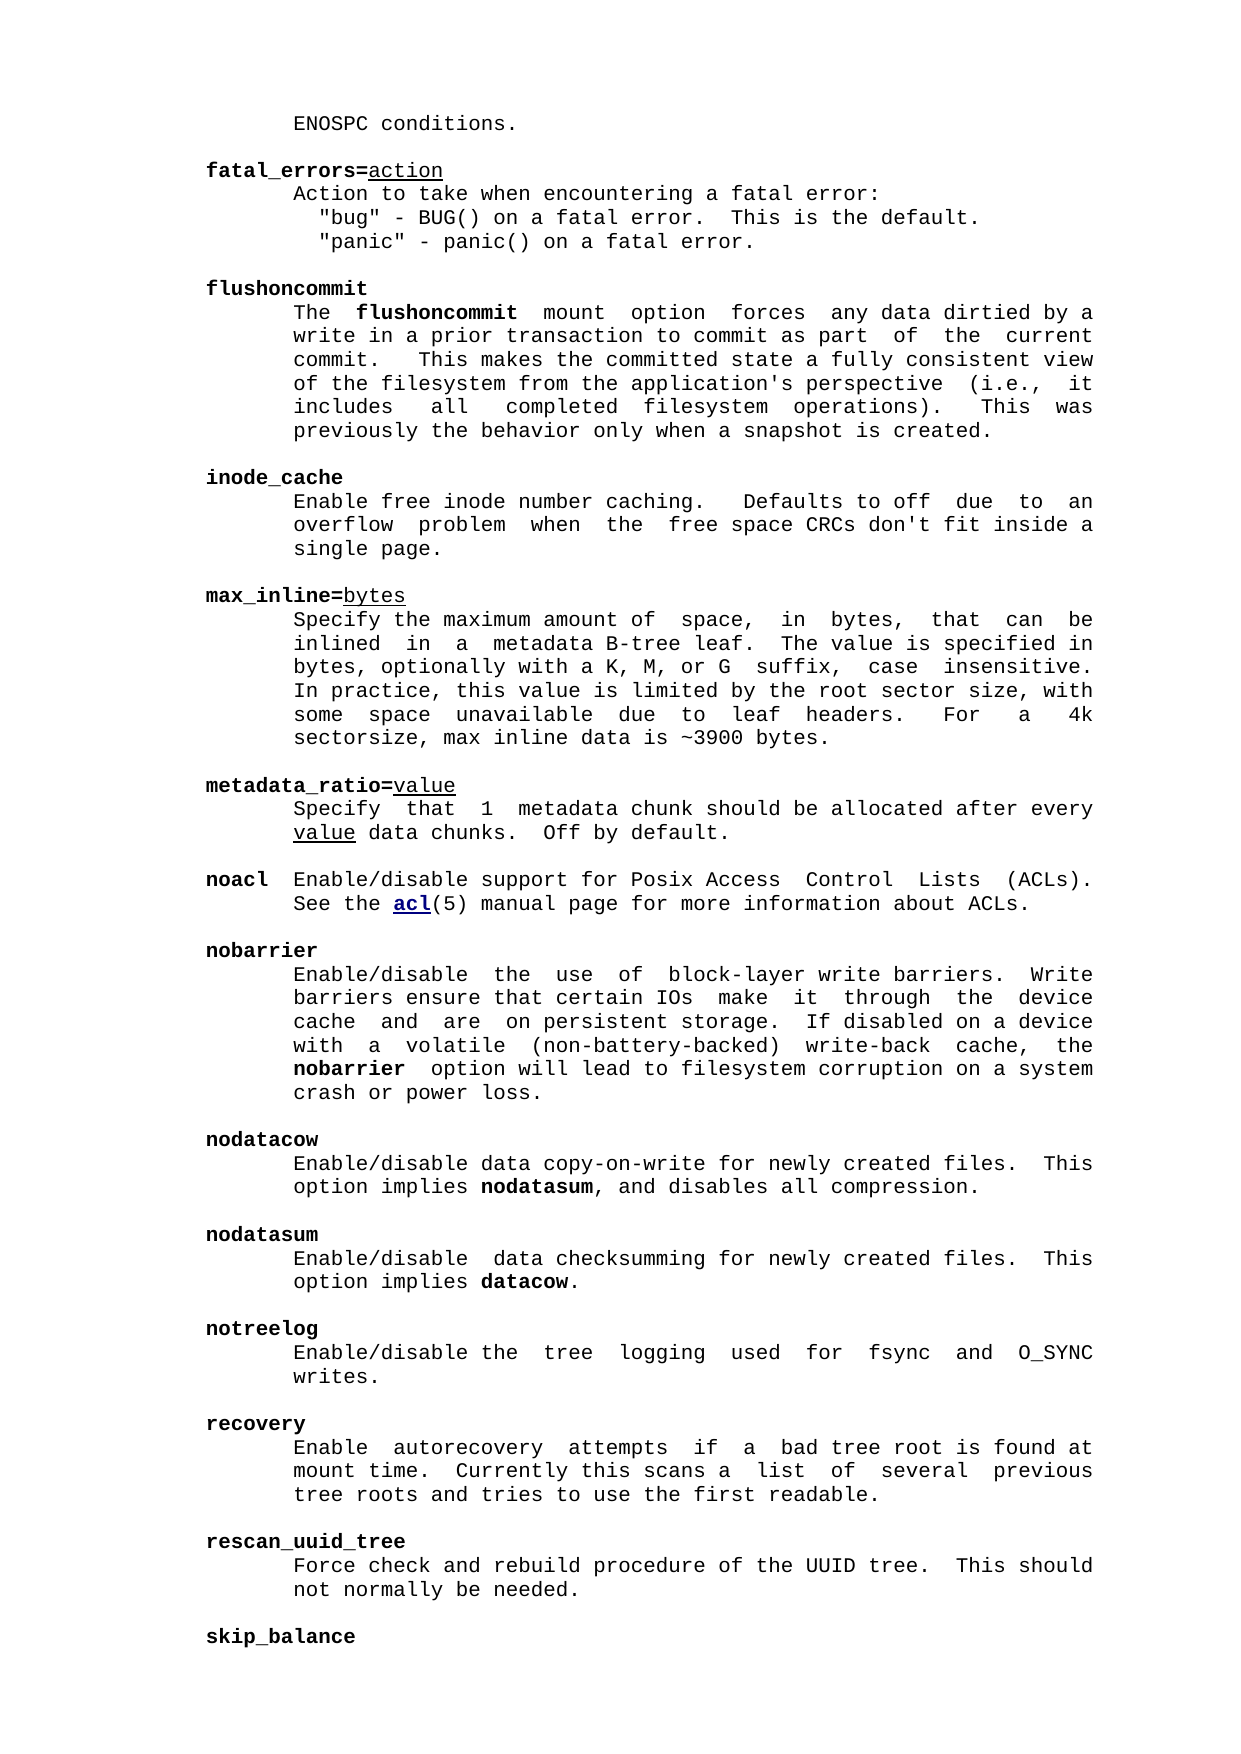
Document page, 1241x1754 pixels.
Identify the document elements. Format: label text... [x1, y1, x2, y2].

text Enable autorecovery attempts if a bad tree root is found at [118, 1437, 1122, 1460]
text commit. This makes the committed state a fully consistent view [118, 349, 1122, 373]
text nobarrier option will lead to filesystem corruption on a system [118, 1058, 1122, 1082]
text value data chunks. Off by default. [118, 822, 1122, 846]
text Enable/disable the tree logging used for fsync and O_SYNC [118, 1342, 1122, 1366]
text "bug" - BUG() on a fatal error. This is the default. [118, 207, 1122, 231]
text with a volatile (non-battery-backed) write-back cache, the [118, 1035, 1122, 1058]
text of the filesystem from the application's perspective (i.e., it [118, 373, 1122, 396]
text bytes, optionally with a K, M, or G suffix, case insensitive. [118, 656, 1122, 680]
text some space unavailable due to leaf headers. For a 4k [118, 704, 1122, 727]
text includes all completed filesystem operations). This was [118, 396, 1122, 420]
text writes. [118, 1366, 1122, 1389]
text recovery [118, 1413, 1122, 1437]
text ENOSPC conditions. [118, 112, 1122, 136]
text flushoncommit [118, 278, 1122, 302]
text cache and are on persistent storage. If disabled on a device [118, 1011, 1122, 1035]
text nodatacow [118, 1129, 1122, 1153]
text notreelog [118, 1318, 1122, 1342]
text overflow problem when the free space CRCs don't fit inside a [118, 514, 1122, 538]
text nobarrier [118, 940, 1122, 964]
text tree roots and tries to use the first readable. [118, 1484, 1122, 1508]
text "panic" - panic() on a fatal error. [118, 231, 1122, 254]
text write in a prior transaction to commit as part of the current [118, 325, 1122, 349]
text skip_balance [118, 1626, 1122, 1649]
text fatal_errors=action [118, 160, 1122, 183]
text Specify the maximum amount of space, in bytes, that can be [118, 609, 1122, 633]
text sectorsize, max inline data is ~3900 bytes. [118, 727, 1122, 751]
text previously the behavior only when a snapshot is created. [118, 420, 1122, 443]
text metadata_ratio=value [118, 774, 1122, 798]
text max_inline=bytes [118, 585, 1122, 609]
text not normally be needed. [118, 1578, 1122, 1602]
text Enable/disable the use of block-layer write barriers. Write [118, 964, 1122, 987]
text The flushoncommit mount option forces any data dirtied by a [118, 302, 1122, 325]
text rescan_uuid_tree [118, 1531, 1122, 1555]
text See the acl(5) manual page for more information about ACLs. [118, 893, 1122, 916]
text nodatasum [118, 1224, 1122, 1247]
text Enable free inode number caching. Defaults to off due to an [118, 491, 1122, 514]
text Enable/disable data checksumming for newly created files. This [118, 1247, 1122, 1271]
text noacl Enable/disable support for Posix Access Control Lists (ACLs). [118, 869, 1122, 893]
text mount time. Currently this scans a list of several previous [118, 1460, 1122, 1484]
text Enable/disable data copy-on-write for newly created files. This [118, 1153, 1122, 1177]
text crash or power loss. [118, 1082, 1122, 1106]
text option implies nodatasum, and disables all compression. [118, 1177, 1122, 1200]
text single page. [118, 538, 1122, 562]
text Action to take when encountering a fatal error: [118, 183, 1122, 207]
text barriers ensure that certain IOs make it through the device [118, 987, 1122, 1011]
text option implies datacow. [118, 1271, 1122, 1295]
text Specify that 1 metadata chunk should be allocated after every [118, 798, 1122, 822]
text inlined in a metadata B-tree leaf. The value is specified in [118, 633, 1122, 656]
text Force check and rebuild procedure of the UUID tree. This should [118, 1555, 1122, 1578]
text In practice, this value is limited by the root sector size, with [118, 680, 1122, 704]
text inode_cache [118, 467, 1122, 491]
